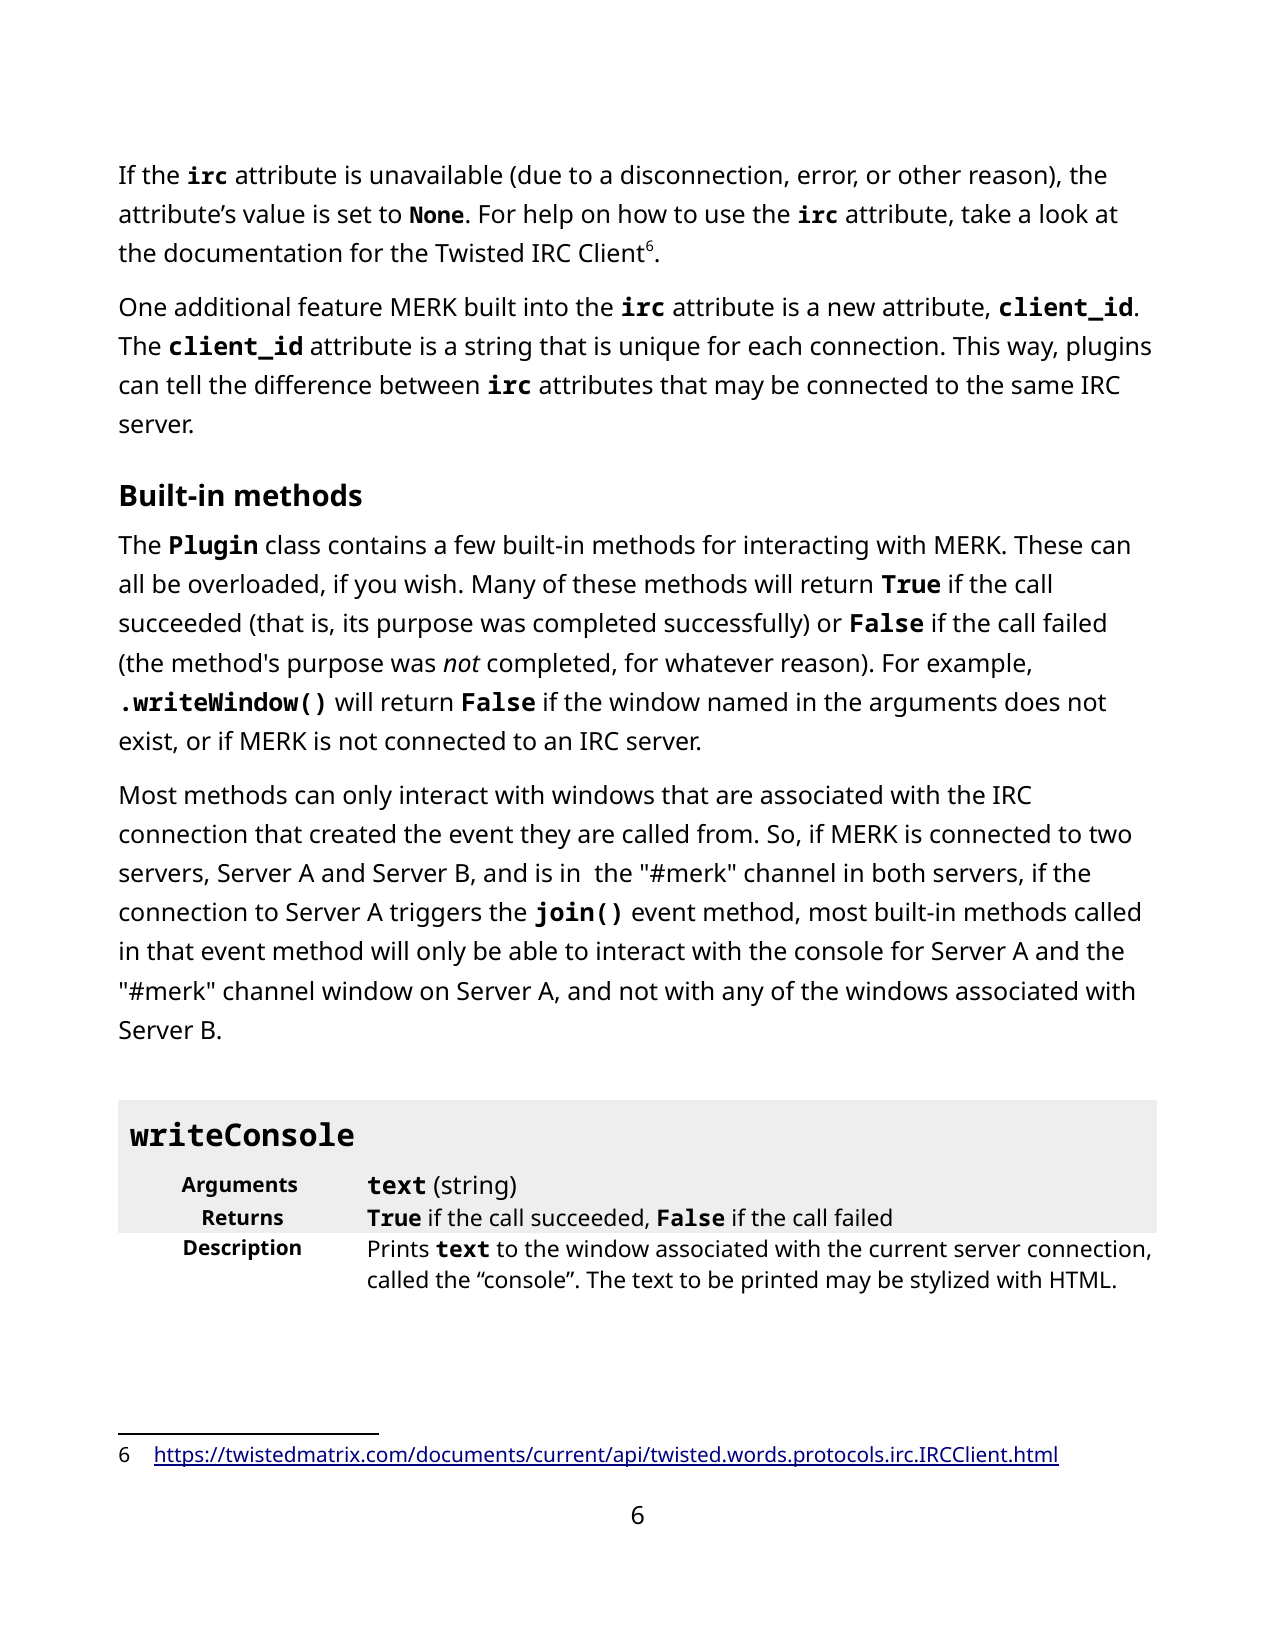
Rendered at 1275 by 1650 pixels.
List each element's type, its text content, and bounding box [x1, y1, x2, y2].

text If the irc attribute is unavailable (due to a disconnection, error, or other reason), the attribute’s value is set to None. For help on how to use the irc attribute, take a look at the documentation for the Twisted IRC Client. [118, 118, 1157, 270]
text One additional feature MERK built into the irc attribute is a new attribute, client_id. The client_id attribute is a string that is unique for each connection. This way, plugins can tell the difference between irc attributes that may be connected to the same IRC server. [118, 289, 1157, 441]
table_cell text (string) [367, 1168, 1157, 1202]
table_header writeConsole [118, 1100, 367, 1168]
text https://twistedmatrix.com/documents/current/api/twisted.words.protocols.irc.IRCClient.html [118, 1440, 1157, 1468]
table_cell Arguments [118, 1168, 367, 1202]
subtitle Built-in methods [118, 475, 1157, 515]
table_cell Prints text to the window associated with the current server connection, called the “console”. The text to be printed may be stylized with HTML. [367, 1233, 1157, 1296]
table_cell Returns [118, 1202, 367, 1233]
text Most methods can only interact with windows that are associated with the IRC connection that created the event they are called from. So, if MERK is connected to two servers, Server A and Server B, and is in the "#merk" channel in both servers, if the connection to Server A triggers the join() event method, most built-in methods called in that event method will only be able to interact with the console for Server A and the "#merk" channel window on Server A, and not with any of the windows associated with Server B. [118, 777, 1157, 1046]
table_cell True if the call succeeded, False if the call failed [367, 1202, 1157, 1233]
table_header [367, 1100, 1157, 1168]
text The Plugin class contains a few built-in methods for interacting with MERK. These can all be overloaded, if you wish. Many of these methods will return True if the call succeeded (that is, its purpose was completed successfully) or False if the call failed (the method's purpose was not completed, for whatever reason). For example, .writeWindow() will return False if the window named in the arguments does not exist, or if MERK is not connected to an IRC server. [118, 528, 1157, 758]
table_cell Description [118, 1233, 367, 1296]
